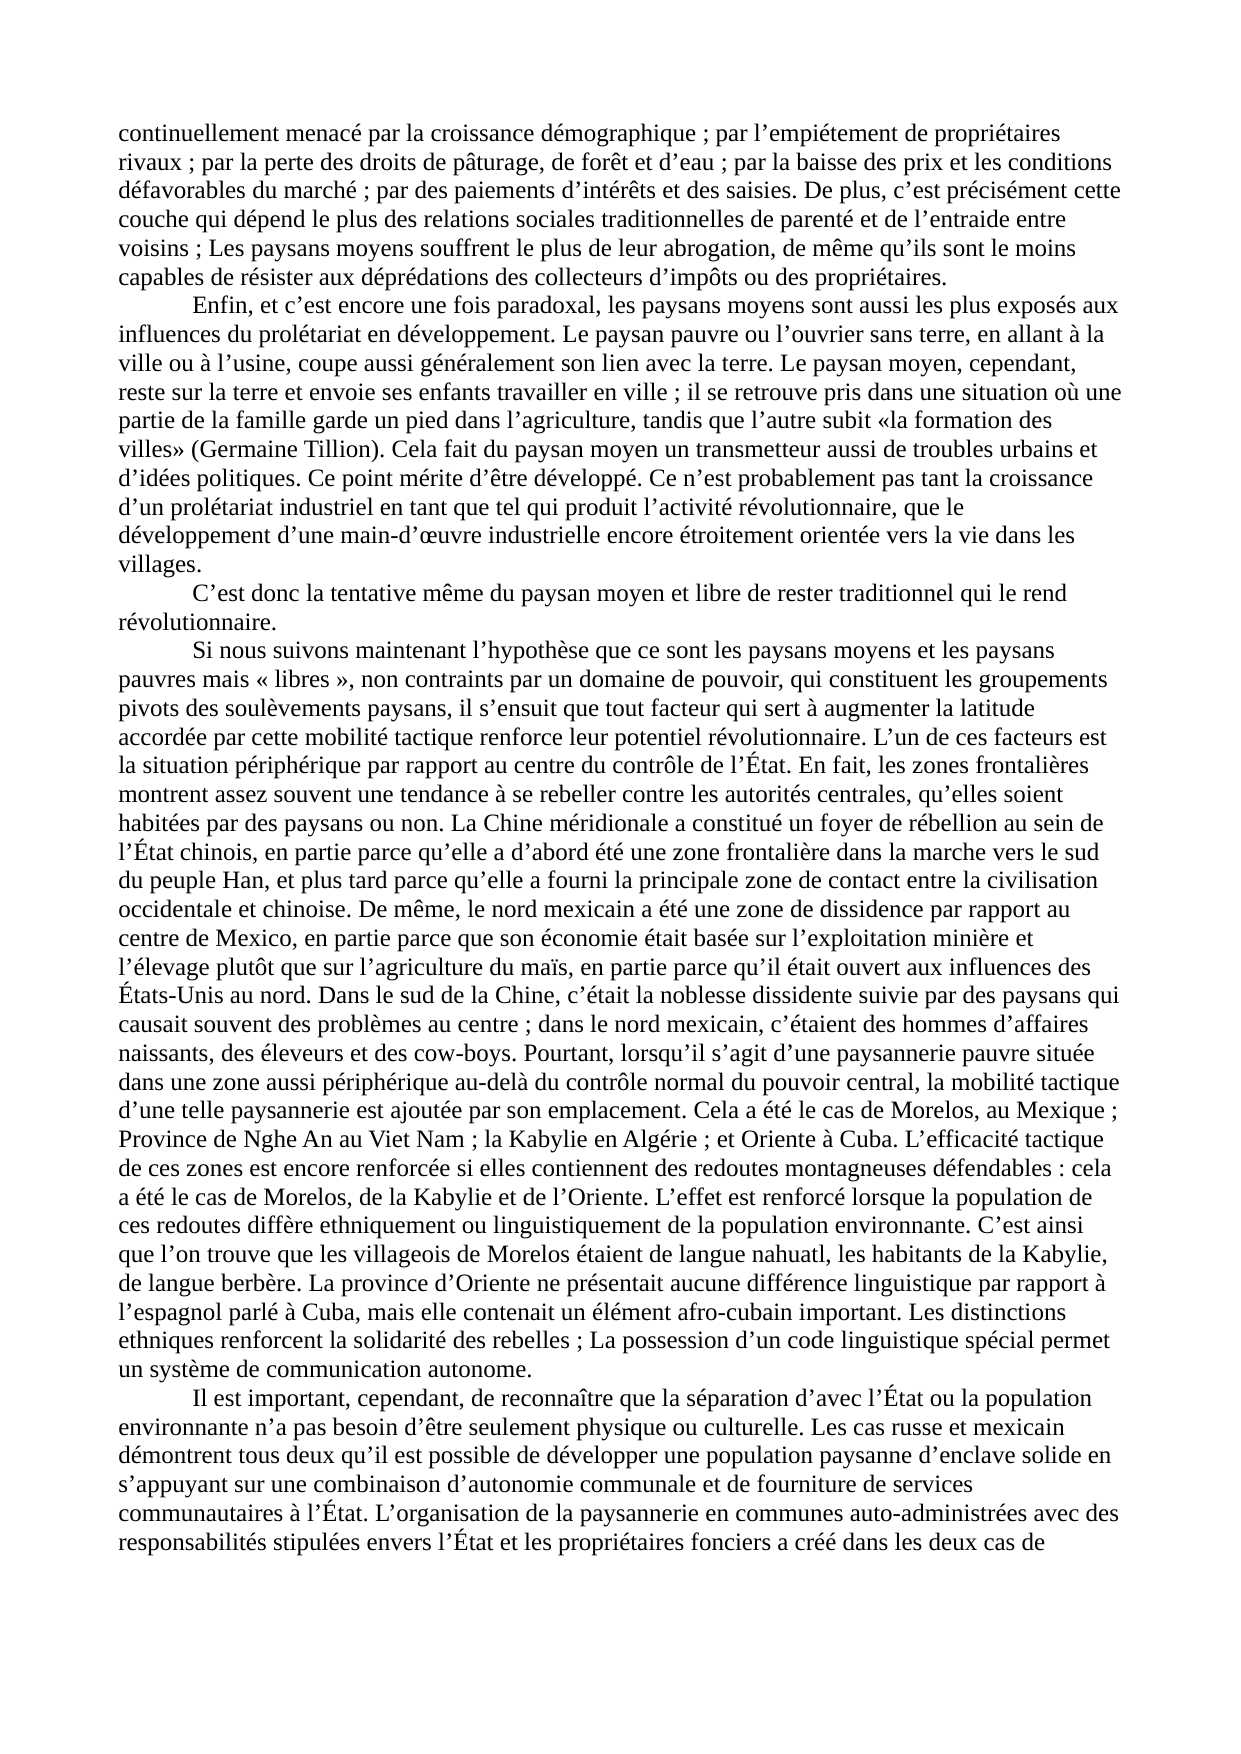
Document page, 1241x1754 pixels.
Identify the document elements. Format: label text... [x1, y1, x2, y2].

text C’est donc la tentative même du paysan moyen et libre de rester traditionnel qui le rend révolutionnaire. [118, 578, 1122, 636]
text Il est important, cependant, de reconnaître que la séparation d’avec l’État ou la population environnante n’a pas besoin d’être seulement physique ou culturelle. Les cas russe et mexicain démontrent tous deux qu’il est possible de développer une population paysanne d’enclave solide en s’appuyant sur une combinaison d’autonomie communale et de fourniture de services communautaires à l’État. L’organisation de la paysannerie en communes auto-administrées avec des responsabilités stipulées envers l’État et les propriétaires fonciers a créé dans les deux cas de [118, 1383, 1122, 1556]
text continuellement menacé par la croissance démographique ; par l’empiétement de propriétaires rivaux ; par la perte des droits de pâturage, de forêt et d’eau ; par la baisse des prix et les conditions défavorables du marché ; par des paiements d’intérêts et des saisies. De plus, c’est précisément cette couche qui dépend le plus des relations sociales traditionnelles de parenté et de l’entraide entre voisins ; Les paysans moyens souffrent le plus de leur abrogation, de même qu’ils sont le moins capables de résister aux déprédations des collecteurs d’impôts ou des propriétaires. [118, 118, 1122, 291]
text Enfin, et c’est encore une fois paradoxal, les paysans moyens sont aussi les plus exposés aux influences du prolétariat en développement. Le paysan pauvre ou l’ouvrier sans terre, en allant à la ville ou à l’usine, coupe aussi généralement son lien avec la terre. Le paysan moyen, cependant, reste sur la terre et envoie ses enfants travailler en ville ; il se retrouve pris dans une situation où une partie de la famille garde un pied dans l’agriculture, tandis que l’autre subit «la formation des villes» (Germaine Tillion). Cela fait du paysan moyen un transmetteur aussi de troubles urbains et d’idées politiques. Ce point mérite d’être développé. Ce n’est probablement pas tant la croissance d’un prolétariat industriel en tant que tel qui produit l’activité révolutionnaire, que le développement d’une main-d’œuvre industrielle encore étroitement orientée vers la vie dans les villages. [118, 291, 1122, 578]
text Si nous suivons maintenant l’hypothèse que ce sont les paysans moyens et les paysans pauvres mais « libres », non contraints par un domaine de pouvoir, qui constituent les groupements pivots des soulèvements paysans, il s’ensuit que tout facteur qui sert à augmenter la latitude accordée par cette mobilité tactique renforce leur potentiel révolutionnaire. L’un de ces facteurs est la situation périphérique par rapport au centre du contrôle de l’État. En fait, les zones frontalières montrent assez souvent une tendance à se rebeller contre les autorités centrales, qu’elles soient habitées par des paysans ou non. La Chine méridionale a constitué un foyer de rébellion au sein de l’État chinois, en partie parce qu’elle a d’abord été une zone frontalière dans la marche vers le sud du peuple Han, et plus tard parce qu’elle a fourni la principale zone de contact entre la civilisation occidentale et chinoise. De même, le nord mexicain a été une zone de dissidence par rapport au centre de Mexico, en partie parce que son économie était basée sur l’exploitation minière et l’élevage plutôt que sur l’agriculture du maïs, en partie parce qu’il était ouvert aux influences des États-Unis au nord. Dans le sud de la Chine, c’était la noblesse dissidente suivie par des paysans qui causait souvent des problèmes au centre ; dans le nord mexicain, c’étaient des hommes d’affaires naissants, des éleveurs et des cow-boys. Pourtant, lorsqu’il s’agit d’une paysannerie pauvre située dans une zone aussi périphérique au-delà du contrôle normal du pouvoir central, la mobilité tactique d’une telle paysannerie est ajoutée par son emplacement. Cela a été le cas de Morelos, au Mexique ; Province de Nghe An au Viet Nam ; la Kabylie en Algérie ; et Oriente à Cuba. L’efficacité tactique de ces zones est encore renforcée si elles contiennent des redoutes montagneuses défendables : cela a été le cas de Morelos, de la Kabylie et de l’Oriente. L’effet est renforcé lorsque la population de ces redoutes diffère ethniquement ou linguistiquement de la population environnante. C’est ainsi que l’on trouve que les villageois de Morelos étaient de langue nahuatl, les habitants de la Kabylie, de langue berbère. La province d’Oriente ne présentait aucune différence linguistique par rapport à l’espagnol parlé à Cuba, mais elle contenait un élément afro-cubain important. Les distinctions ethniques renforcent la solidarité des rebelles ; La possession d’un code linguistique spécial permet un système de communication autonome. [118, 636, 1122, 1383]
